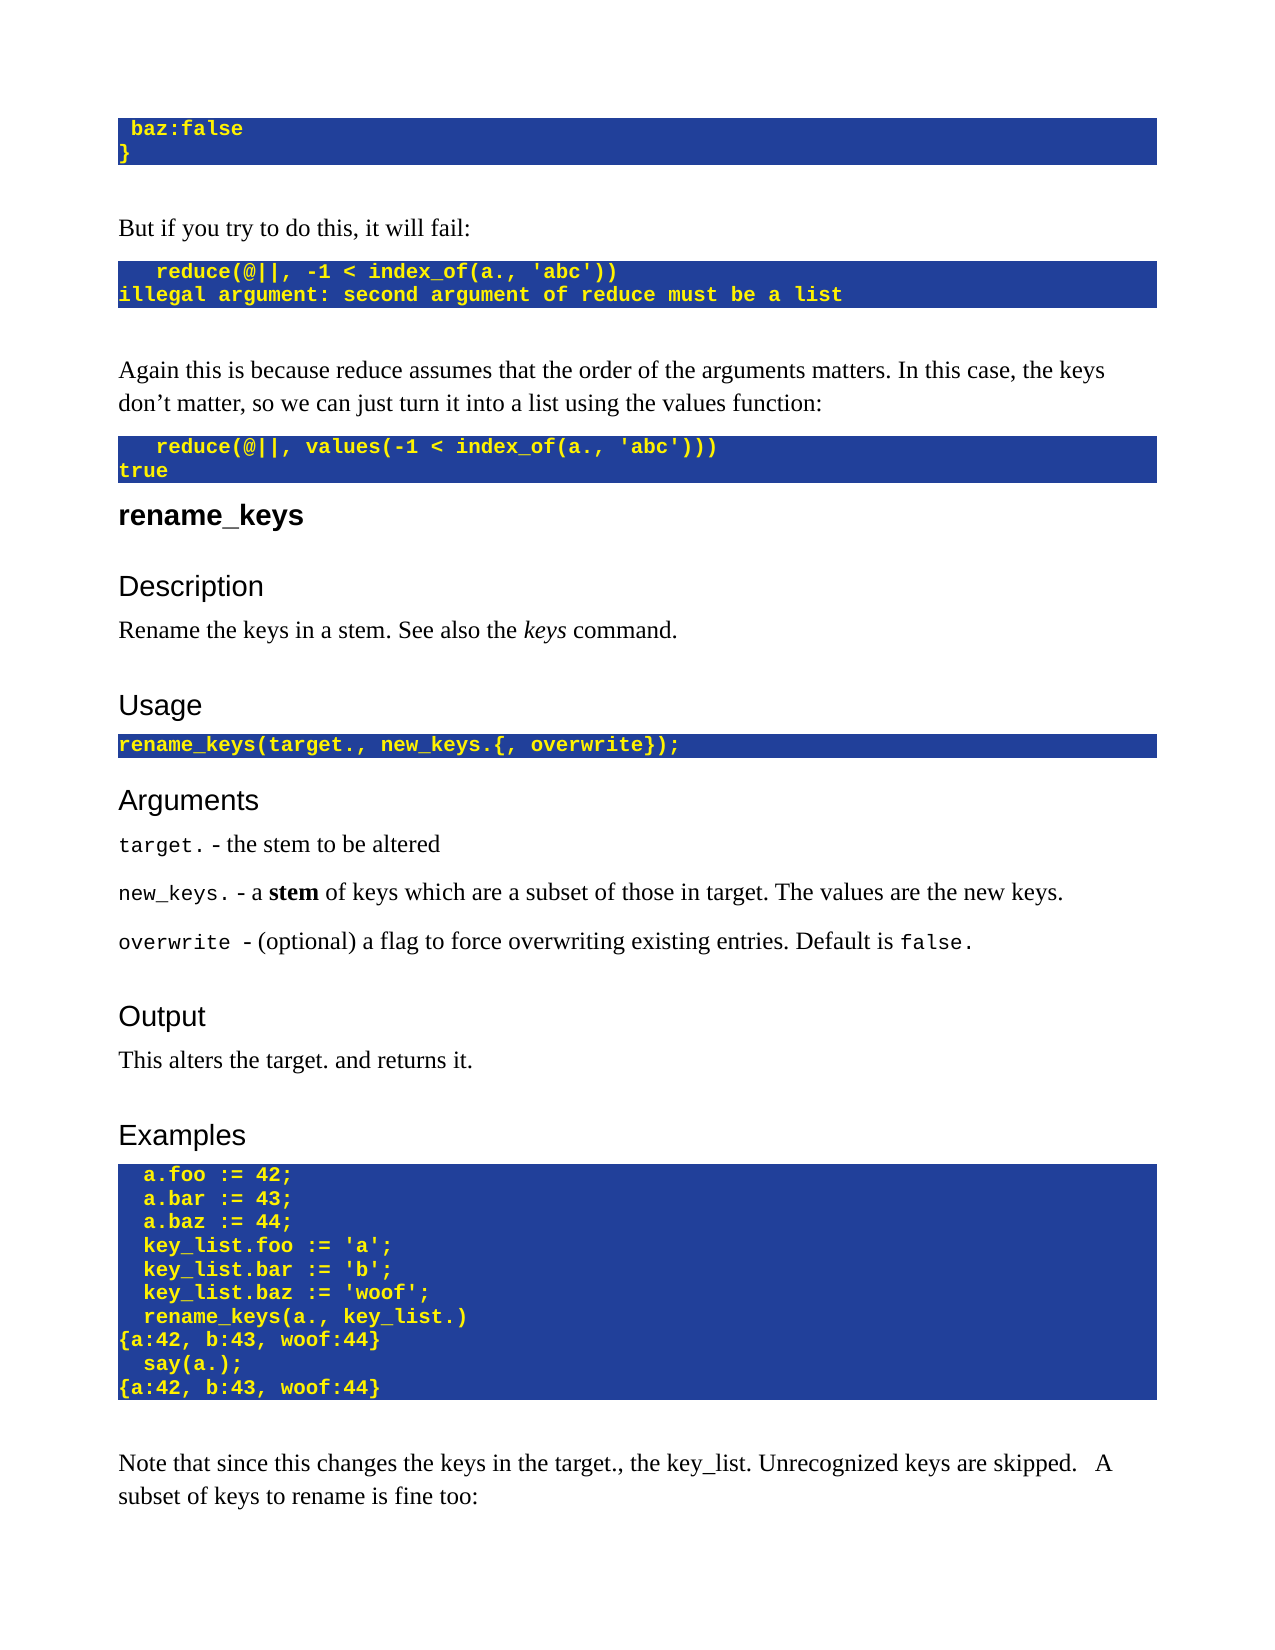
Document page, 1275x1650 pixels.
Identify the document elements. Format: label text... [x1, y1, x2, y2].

subtitle Output [118, 999, 1157, 1033]
text a.bar := 43; [118, 1188, 1157, 1211]
text say(a.); [118, 1353, 1157, 1377]
text {a:42, b:43, woof:44} [118, 1377, 1157, 1400]
text Note that since this changes the keys in the target., the key_list. Unrecognized keys are skipped. A subset of keys to rename is fine too: [118, 1448, 1157, 1510]
text target. - the stem to be altered [118, 829, 1157, 858]
text Rename the keys in a stem. See also the keys command. [118, 615, 1157, 644]
text {a:42, b:43, woof:44} [118, 1329, 1157, 1353]
subtitle rename_keys [118, 498, 1157, 532]
text key_list.baz := 'woof'; [118, 1282, 1157, 1306]
text reduce(@||, -1 < index_of(a., 'abc')) [118, 261, 1157, 284]
text a.baz := 44; [118, 1211, 1157, 1235]
text a.foo := 42; [118, 1164, 1157, 1188]
text This alters the target. and returns it. [118, 1045, 1157, 1074]
text } [118, 142, 1157, 165]
subtitle Arguments [118, 783, 1157, 816]
text key_list.foo := 'a'; [118, 1235, 1157, 1258]
text baz:false [118, 118, 1157, 142]
subtitle Usage [118, 688, 1157, 721]
text reduce(@||, values(-1 < index_of(a., 'abc'))) [118, 436, 1157, 460]
text rename_keys(a., key_list.) [118, 1306, 1157, 1329]
subtitle Description [118, 569, 1157, 603]
text But if you try to do this, it will fail: [118, 213, 1157, 242]
text true [118, 460, 1157, 483]
text Again this is because reduce assumes that the order of the arguments matters. In this case, the keys don’t matter, so we can just turn it into a list using the values function: [118, 356, 1157, 417]
subtitle Examples [118, 1118, 1157, 1151]
text overwrite - (optional) a flag to force overwriting existing entries. Default is false. [118, 926, 1157, 955]
text new_keys. - a stem of keys which are a subset of those in target. The values are the new keys. [118, 877, 1157, 907]
text key_list.bar := 'b'; [118, 1258, 1157, 1282]
text rename_keys(target., new_keys.{, overwrite}); [118, 734, 1157, 758]
text illegal argument: second argument of reduce must be a list [118, 284, 1157, 308]
